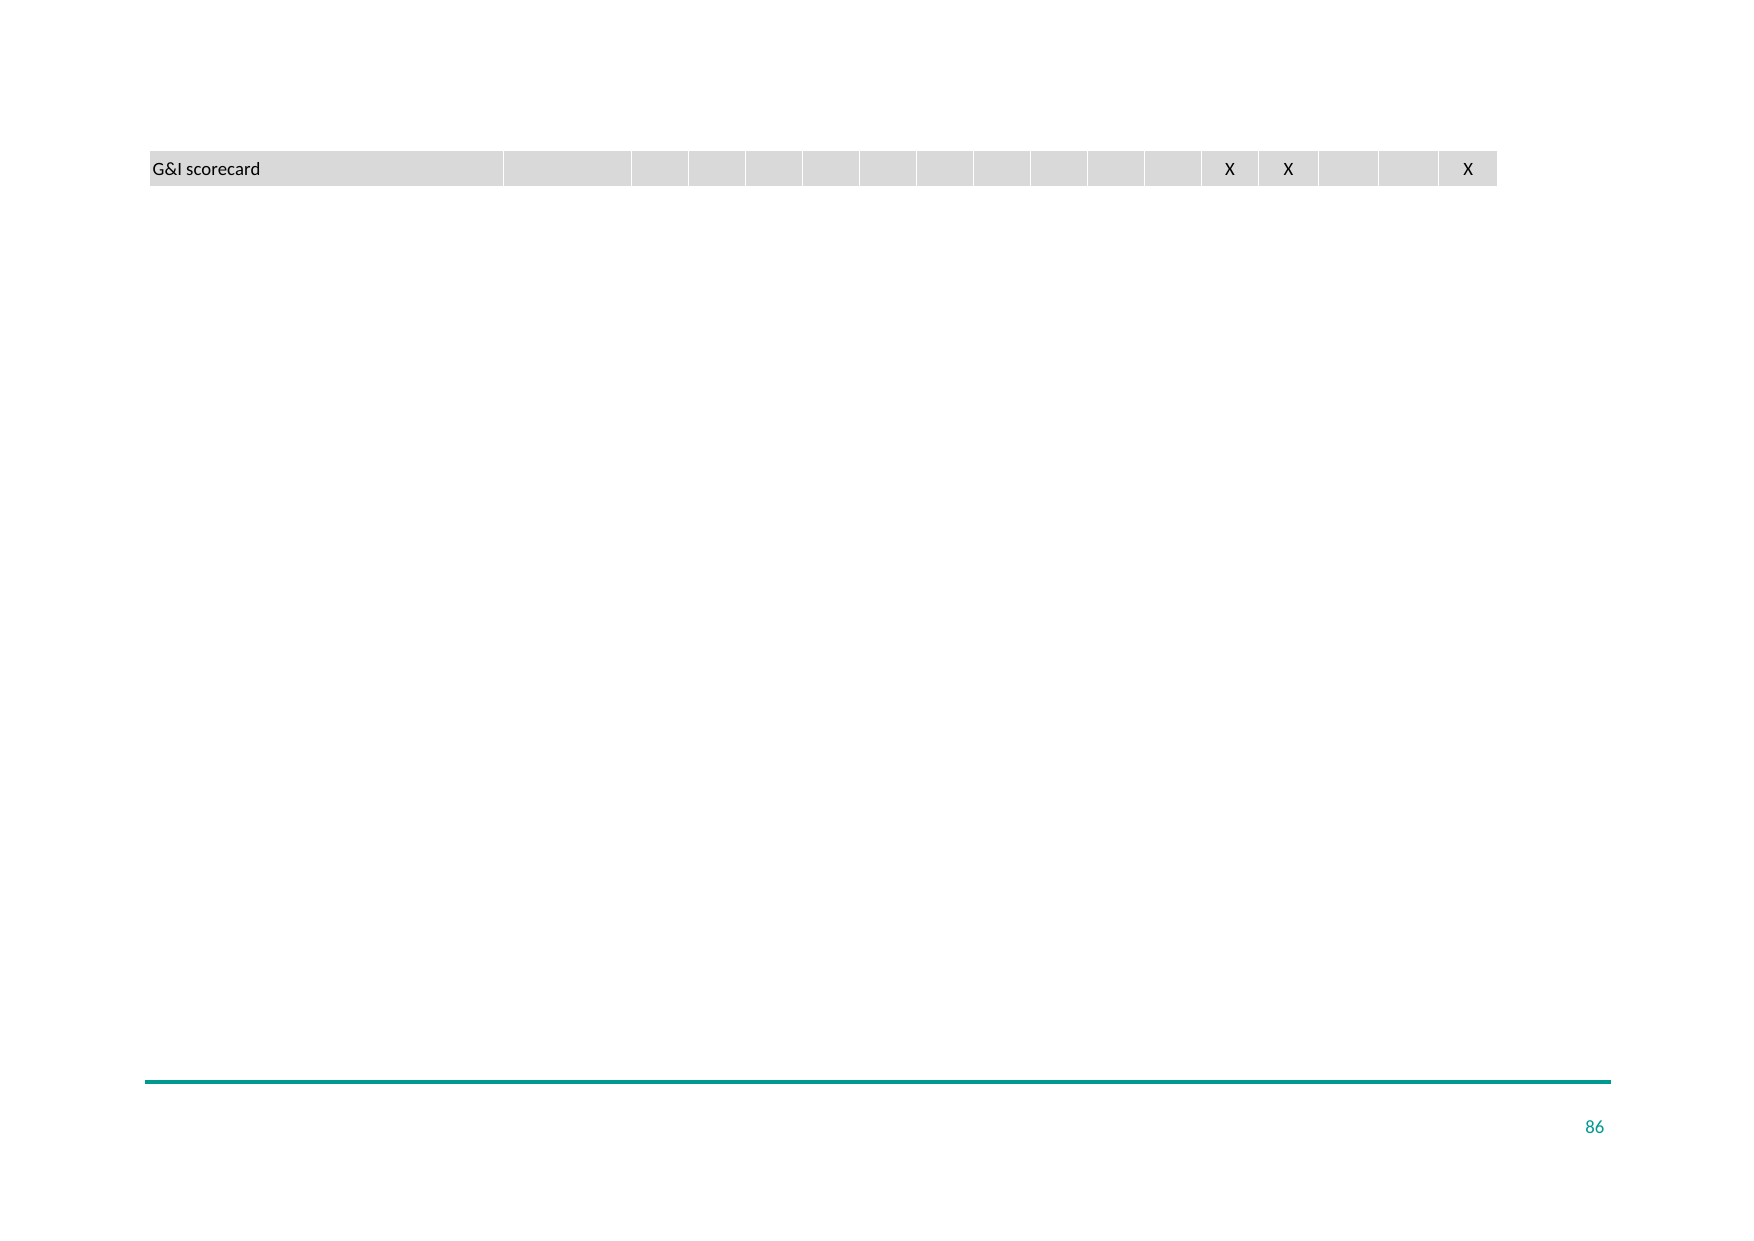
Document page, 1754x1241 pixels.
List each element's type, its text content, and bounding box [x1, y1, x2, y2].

table_cell [1319, 151, 1378, 186]
table_cell [1088, 151, 1144, 186]
table_cell [504, 151, 631, 186]
table_cell [974, 151, 1030, 186]
table_cell [746, 151, 802, 186]
table_cell X [1202, 151, 1258, 186]
table_cell [1379, 151, 1438, 186]
table_cell [632, 151, 688, 186]
table_cell [1031, 151, 1087, 186]
table_cell X [1439, 151, 1497, 186]
table_cell [689, 151, 745, 186]
table_cell [860, 151, 916, 186]
table_cell [803, 151, 859, 186]
table_cell [1145, 151, 1201, 186]
table_cell G&I scorecard [150, 151, 503, 186]
table_cell X [1259, 151, 1318, 186]
table_cell [917, 151, 973, 186]
